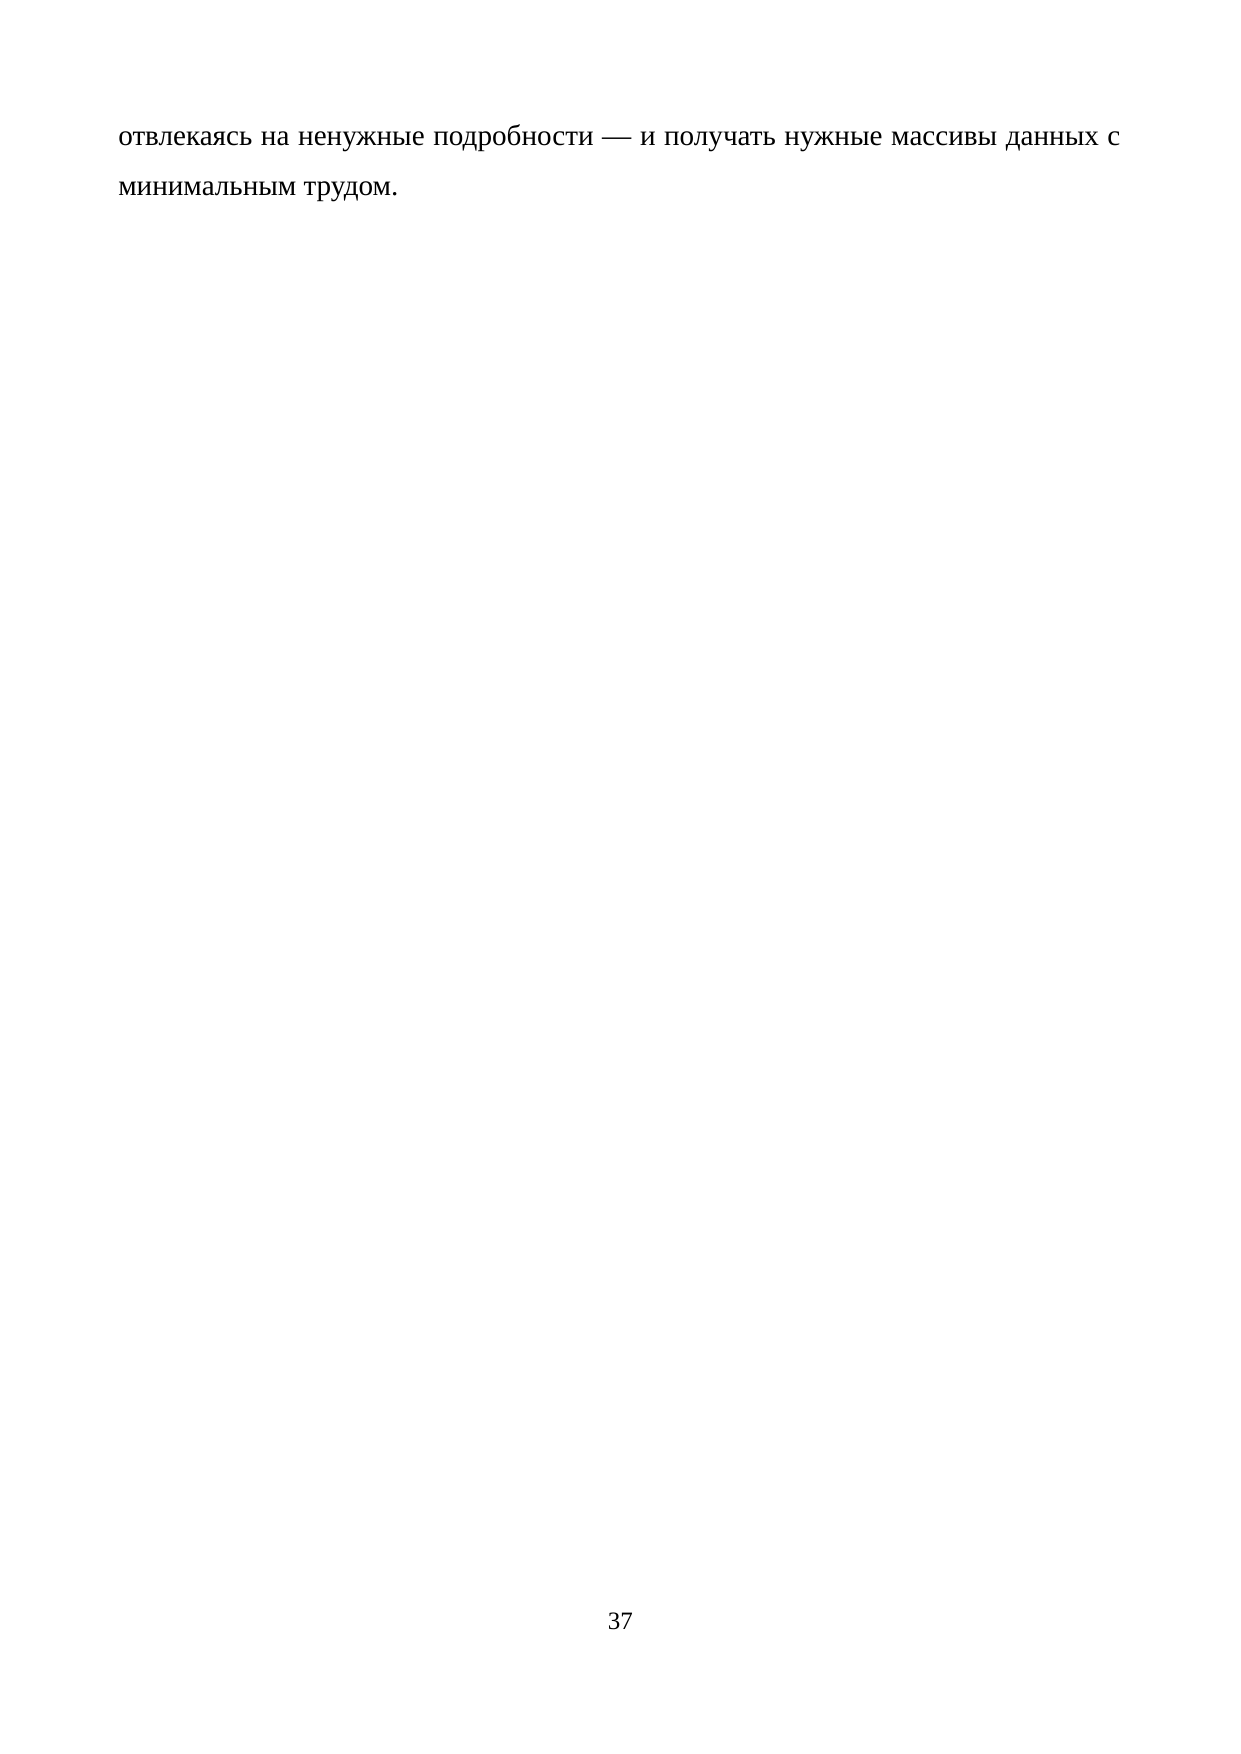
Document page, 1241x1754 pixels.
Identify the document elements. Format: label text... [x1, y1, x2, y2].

list отвлекаясь на ненужные подробности — и получать нужные массивы данных с минимальным трудом. [81, 118, 1122, 202]
